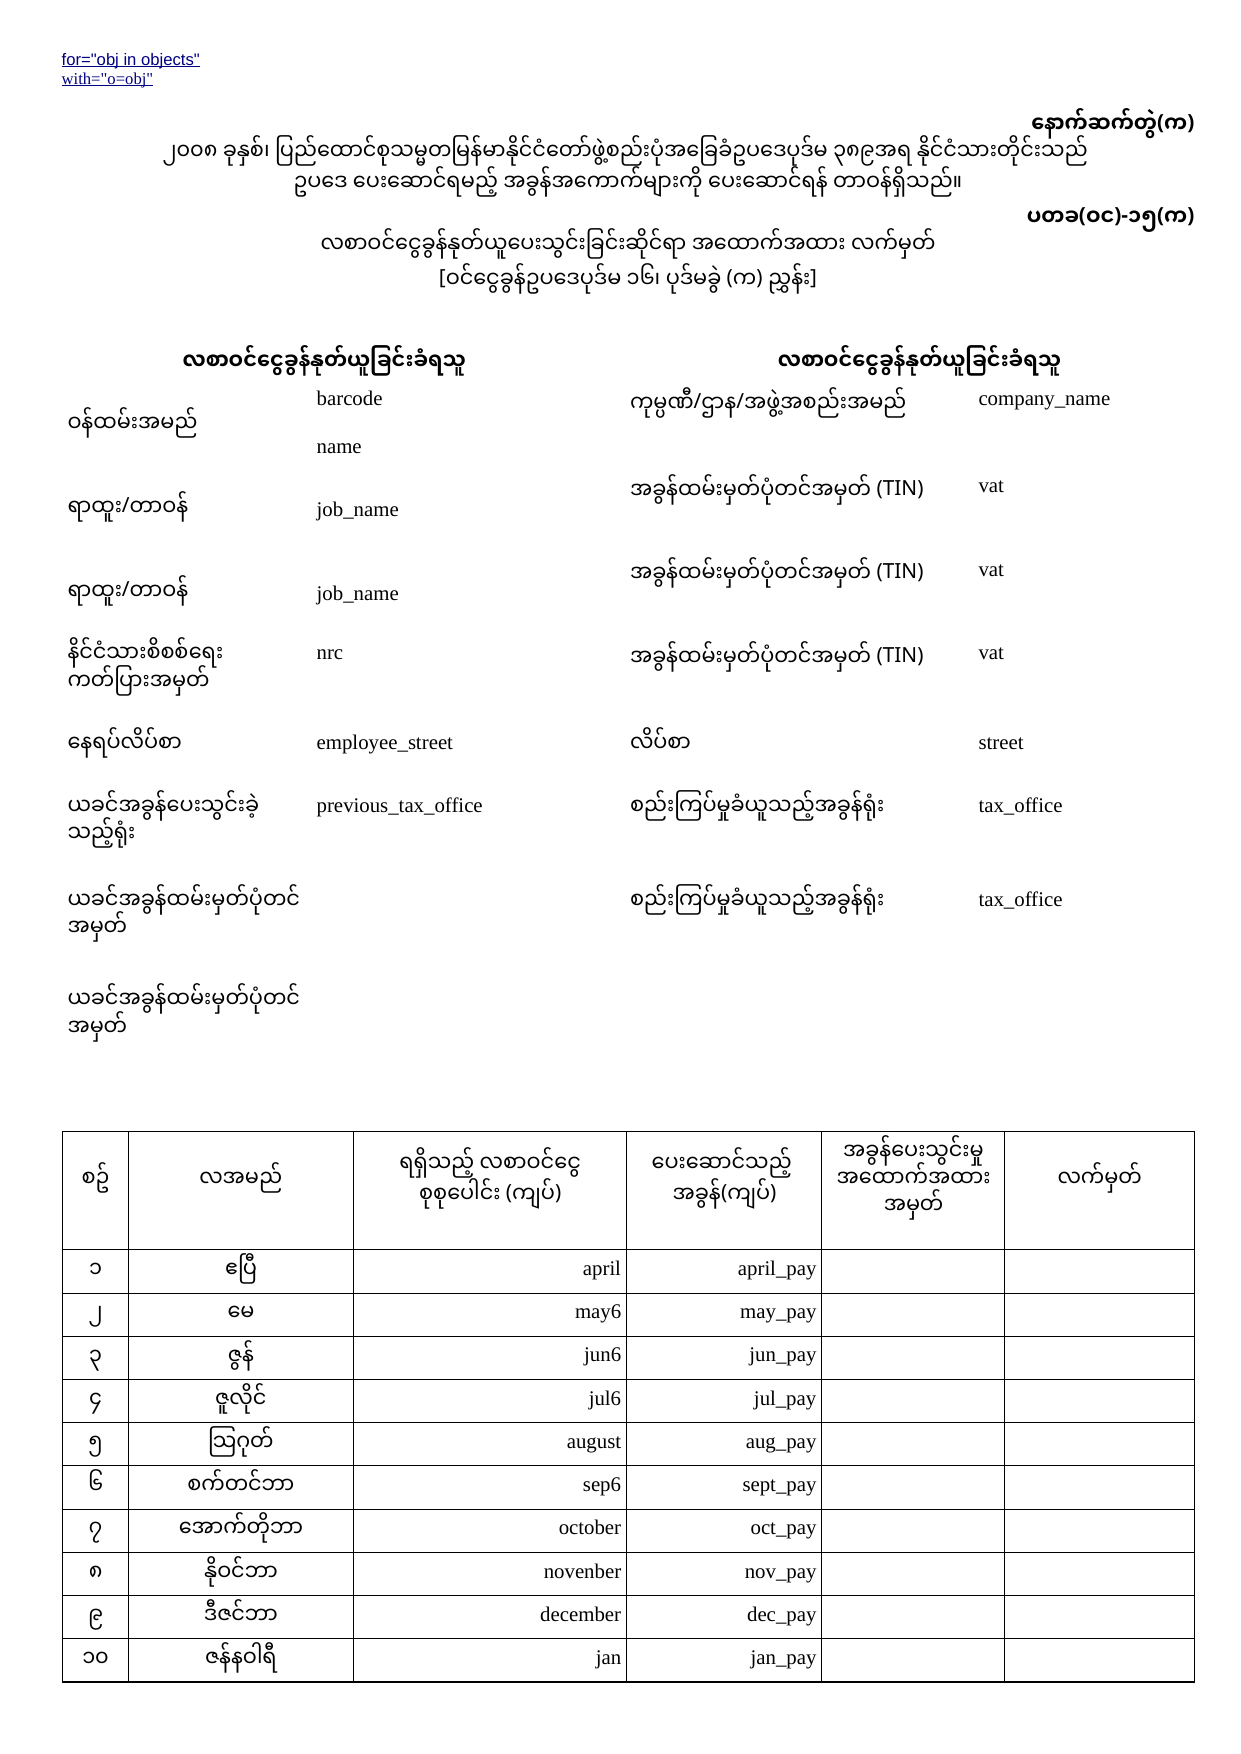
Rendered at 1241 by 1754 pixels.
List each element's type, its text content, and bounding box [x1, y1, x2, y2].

table_cell [973, 980, 1214, 1079]
table_cell ၆ [63, 1466, 128, 1508]
table_cell [586, 467, 624, 551]
table_cell ၃ [63, 1337, 128, 1379]
table_cell ၉ [63, 1596, 128, 1638]
table_cell လိပ်စာ [624, 724, 973, 787]
table_cell [586, 980, 624, 1079]
table_cell dec_pay [627, 1596, 821, 1638]
table_cell စက်တင်ဘာ [129, 1466, 353, 1508]
table_cell နိင်ငံသားစိစစ်ရေးကတ်ပြားအမှတ် [61, 634, 311, 724]
table_header လအမည် [129, 1132, 353, 1249]
table_cell may_pay [627, 1294, 821, 1336]
table_cell company_name [973, 380, 1214, 467]
table_cell jan_pay [627, 1639, 821, 1681]
table_header [586, 342, 624, 380]
table_cell [311, 980, 586, 1079]
table_cell ၁၀ [63, 1639, 128, 1681]
table_header နောက်ဆက်တွဲ(က) [1020, 107, 1194, 138]
table_cell ယခင်အခွန်ပေးသွင်းခဲ့သည့်ရုံး [61, 787, 311, 881]
table_cell [822, 1380, 1004, 1422]
table_cell စည်းကြပ်မှုခံယူသည့်အခွန်ရုံး [624, 881, 973, 980]
table_cell အောက်တိုဘာ [129, 1510, 353, 1552]
table_cell october [354, 1510, 626, 1552]
table_cell မေ [129, 1294, 353, 1336]
text for="obj in objects" [61, 49, 1194, 69]
table_cell jul_pay [627, 1380, 821, 1422]
table_header လက်မှတ် [1005, 1132, 1194, 1249]
table_cell sept_pay [627, 1466, 821, 1508]
table_cell vat [973, 634, 1214, 724]
table_cell ဇူလိုင် [129, 1380, 353, 1422]
table_cell may6 [354, 1294, 626, 1336]
table_cell ယခင်အခွန်ထမ်းမှတ်ပုံတင်အမှတ် [61, 881, 311, 980]
table_cell [822, 1250, 1004, 1292]
table_cell job_name [311, 467, 586, 551]
table_cell [586, 881, 624, 980]
table_cell [586, 724, 624, 787]
table_cell အခွန်ထမ်းမှတ်ပုံတင်အမှတ် (TIN) [624, 634, 973, 724]
table_cell jul6 [354, 1380, 626, 1422]
table_cell [822, 1294, 1004, 1336]
table_cell ၁ [63, 1250, 128, 1292]
table_cell အခွန်ထမ်းမှတ်ပုံတင်အမှတ် (TIN) [624, 551, 973, 634]
table_cell april [354, 1250, 626, 1292]
table_cell street [973, 724, 1214, 787]
table_cell previous_tax_office [311, 787, 586, 881]
table_cell ရာထူး/တာဝန် [61, 467, 311, 551]
table_cell job_name [311, 551, 586, 634]
table_header ပတခ(ဝင)-၁၅(က) [1003, 200, 1194, 231]
table_cell vat [973, 467, 1214, 551]
table_cell april_pay [627, 1250, 821, 1292]
table_cell sep6 [354, 1466, 626, 1508]
table_cell barcode name [311, 380, 586, 467]
table_cell [586, 380, 624, 467]
table_cell vat [973, 551, 1214, 634]
table_cell august [354, 1423, 626, 1465]
table_cell [1005, 1639, 1194, 1681]
table_cell tax_office [973, 881, 1214, 980]
table_cell [624, 980, 973, 1079]
table_header [61, 200, 1003, 231]
table_cell jan [354, 1639, 626, 1681]
table_cell ဝန်ထမ်းအမည် [61, 380, 311, 467]
table_cell ကုမ္ပဏီ/ဌာန/အဖွဲ့အစည်းအမည် [624, 380, 973, 467]
table_cell ၈ [63, 1553, 128, 1595]
table_cell aug_pay [627, 1423, 821, 1465]
table_cell [586, 551, 624, 634]
table_cell ဇွန် [129, 1337, 353, 1379]
table_cell ဇန်နဝါရီ [129, 1639, 353, 1681]
table_cell oct_pay [627, 1510, 821, 1552]
table_header ပေးဆောင်သည့် အခွန်(ကျပ်) [627, 1132, 821, 1249]
table_cell [311, 881, 586, 980]
table_cell [822, 1337, 1004, 1379]
table_cell employee_street [311, 724, 586, 787]
table_cell [822, 1596, 1004, 1638]
table_cell [822, 1639, 1004, 1681]
table_cell [586, 787, 624, 881]
table_cell nrc [311, 634, 586, 724]
table_cell [1005, 1466, 1194, 1508]
table_cell jun6 [354, 1337, 626, 1379]
table_cell ဒီဇင်ဘာ [129, 1596, 353, 1638]
table_header ၂၀၀၈ ခုနှစ်၊ ပြည်ထောင်စုသမ္မတမြန်မာနိုင်ငံတော်ဖွဲ့စည်းပုံအခြေခံဥပဒေပုဒ်မ ၃၈၉အရ နိုင်ငံသားတိုင်းသည် ဥပ‌ဒေ ပေးဆောင်ရမည့် အခွန်အကောက်များကို ပေးဆောင်ရန် တာဝန်ရှိသည်။ [61, 138, 1194, 200]
table_header [61, 107, 1020, 138]
table_cell အခွန်ထမ်းမှတ်ပုံတင်အမှတ် (TIN) [624, 467, 973, 551]
table_cell ၅ [63, 1423, 128, 1465]
table_header ရရှိသည့် လစာဝင်ငွေ စုစုပေါင်း (ကျပ်) [354, 1132, 626, 1249]
table_cell december [354, 1596, 626, 1638]
table_cell [586, 634, 624, 724]
table_cell [1005, 1250, 1194, 1292]
table_cell [822, 1466, 1004, 1508]
table_cell [1005, 1596, 1194, 1638]
table_cell ၂ [63, 1294, 128, 1336]
table_cell [1005, 1380, 1194, 1422]
text with="o=obj" [61, 69, 1194, 88]
table_cell [822, 1553, 1004, 1595]
table_cell [1005, 1423, 1194, 1465]
table_cell ၄ [63, 1380, 128, 1422]
table_header လစာဝင်ငွေခွန်နုတ်ယူပေးသွင်းခြင်းဆိုင်ရာ အထောက်အထား လက်မှတ် [ဝင်ငွေခွန်ဥပဒေပုဒ်မ ၁၆၊ ပုဒ်မခွဲ (က) ညွှန်း] [61, 231, 1194, 296]
table_cell novenber [354, 1553, 626, 1595]
table_cell [1005, 1294, 1194, 1336]
table_cell nov_pay [627, 1553, 821, 1595]
table_cell နိုဝင်ဘာ [129, 1553, 353, 1595]
table_cell ဧပြီ [129, 1250, 353, 1292]
table_cell jun_pay [627, 1337, 821, 1379]
table_cell နေရပ်လိပ်စာ [61, 724, 311, 787]
table_header အခွန်ပေးသွင်းမှု အထောက်အထား အမှတ် [822, 1132, 1004, 1249]
table_header စဥ် [63, 1132, 128, 1249]
table_cell ၇ [63, 1510, 128, 1552]
table_header လစာဝင်ငွေခွန်နုတ်ယူခြင်းခံရသူ [624, 342, 1214, 380]
table_cell [1005, 1510, 1194, 1552]
table_cell [822, 1423, 1004, 1465]
table_cell ယခင်အခွန်ထမ်းမှတ်ပုံတင်အမှတ် [61, 980, 311, 1079]
table_cell ရာထူး/တာဝန် [61, 551, 311, 634]
table_cell [1005, 1337, 1194, 1379]
table_header လစာဝင်ငွေခွန်နုတ်ယူခြင်းခံရသူ [61, 342, 586, 380]
table_cell စည်းကြပ်မှုခံယူသည့်အခွန်ရုံး [624, 787, 973, 881]
table_cell tax_office [973, 787, 1214, 881]
table_cell [1005, 1553, 1194, 1595]
table_cell [822, 1510, 1004, 1552]
table_cell သြဂုတ် [129, 1423, 353, 1465]
